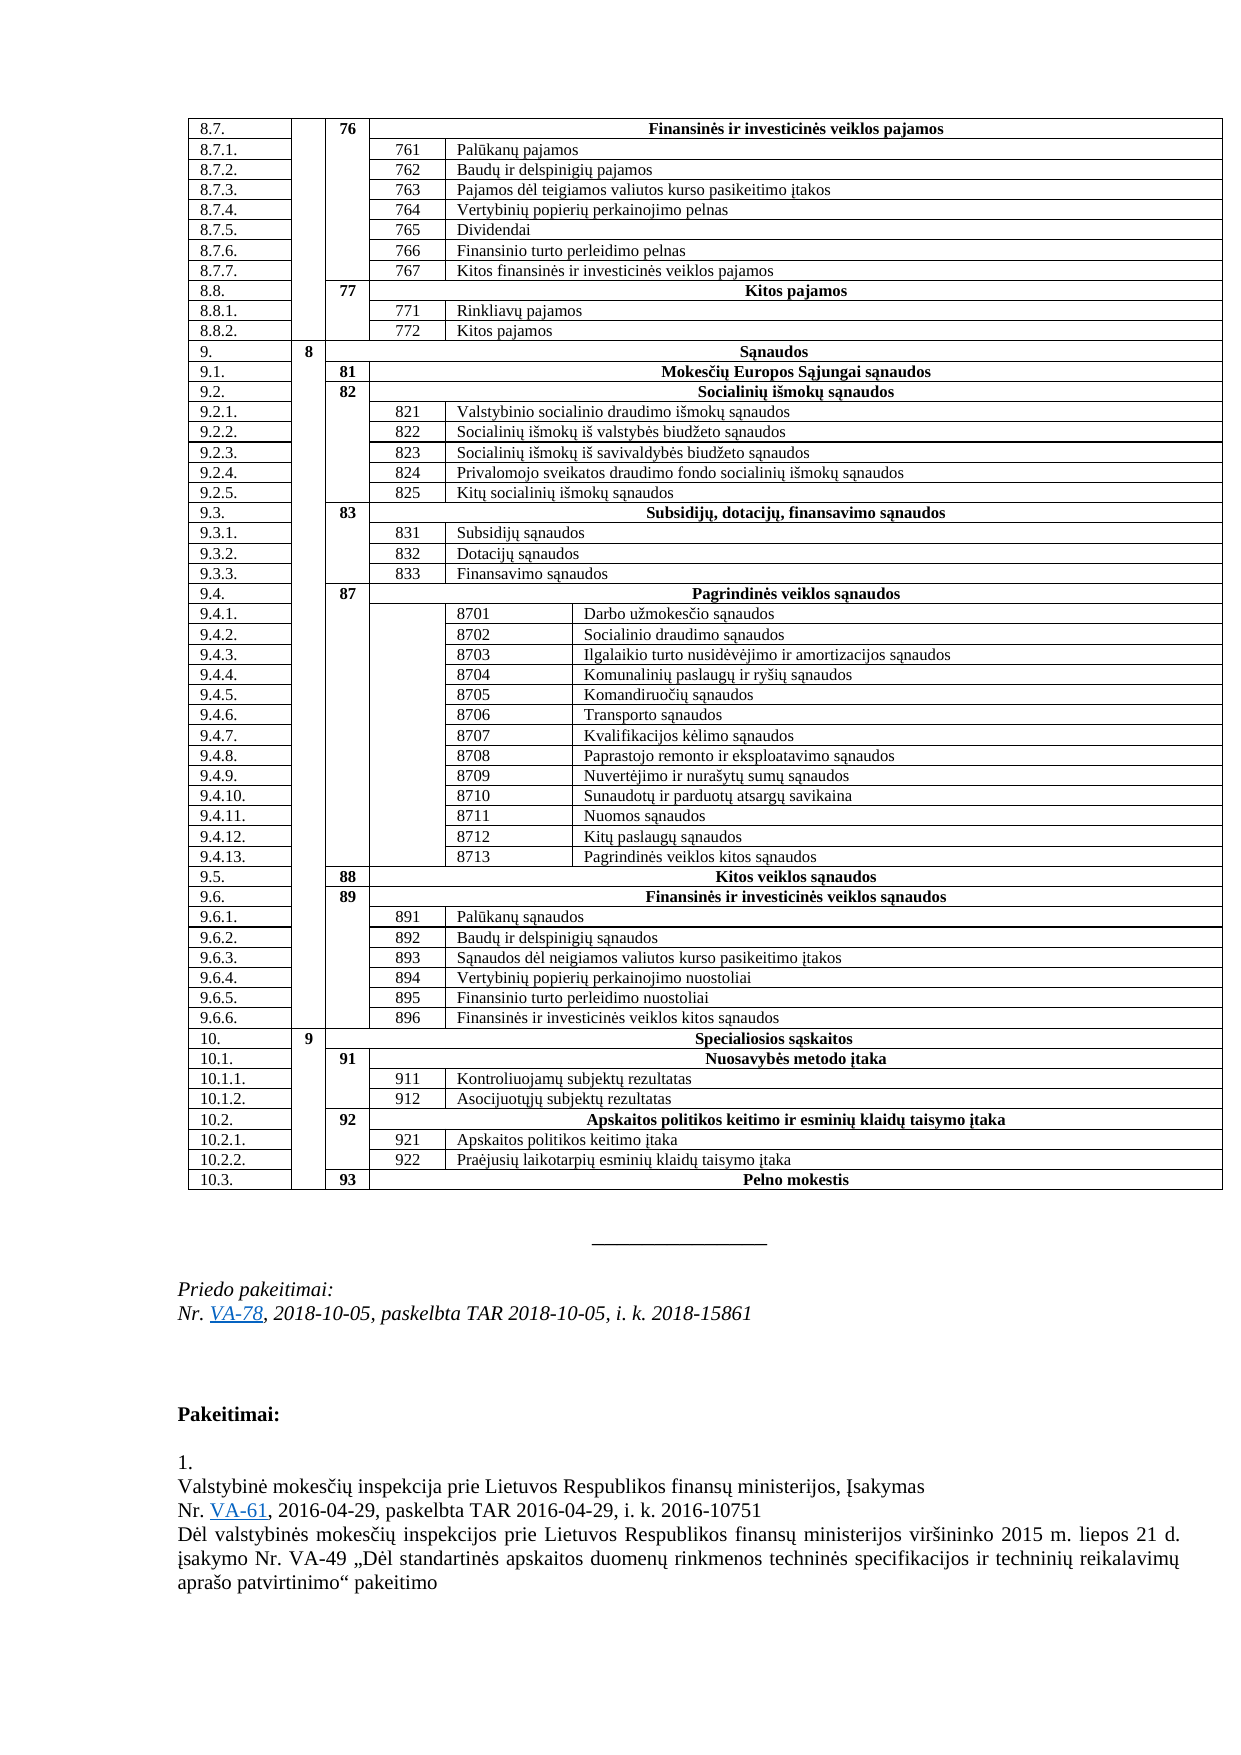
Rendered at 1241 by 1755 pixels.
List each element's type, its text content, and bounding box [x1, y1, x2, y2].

table_cell Kontroliuojamų subjektų rezultatas [446, 1069, 1222, 1088]
table_cell 9.4.9. [189, 766, 291, 785]
table_cell 8.7.3. [189, 180, 291, 199]
table_cell 76 [326, 119, 369, 280]
table_cell 821 [370, 402, 445, 421]
table_cell 772 [370, 321, 445, 340]
table_cell 10.1.2. [189, 1089, 291, 1108]
table_cell Subsidijų, dotacijų, finansavimo sąnaudos [370, 503, 1222, 522]
table_cell 8707 [446, 725, 572, 744]
table_cell 761 [370, 139, 445, 158]
text Priedo pakeitimai: [177, 1276, 1181, 1301]
table_cell 9. [189, 341, 291, 361]
table_cell 87 [326, 584, 369, 866]
table_cell 9.4.5. [189, 685, 291, 704]
table_cell 8.7.2. [189, 160, 291, 179]
table_cell Palūkanų pajamos [446, 139, 1222, 158]
table_cell 10.1.1. [189, 1069, 291, 1088]
table_cell 8704 [446, 665, 572, 684]
table_cell Darbo užmokesčio sąnaudos [573, 604, 1222, 623]
table_cell Specialiosios sąskaitos [326, 1029, 1222, 1048]
table_cell Praėjusių laikotarpių esminių klaidų taisymo įtaka [446, 1150, 1222, 1169]
table_cell Finansinės ir investicinės veiklos pajamos [370, 119, 1222, 138]
text Nr. VA-61, 2016-04-29, paskelbta TAR 2016-04-29, i. k. 2016-10751 [177, 1498, 1181, 1522]
table_cell 922 [370, 1150, 445, 1169]
text 1. [177, 1449, 1181, 1474]
table_cell 93 [326, 1170, 369, 1189]
text Pakeitimai: [177, 1401, 1181, 1426]
table_cell 9.4.10. [189, 786, 291, 805]
table_cell 9.3. [189, 503, 291, 522]
table_cell 10. [189, 1029, 291, 1048]
table_cell Nuosavybės metodo įtaka [370, 1049, 1222, 1068]
table_cell 822 [370, 422, 445, 441]
table_cell Apskaitos politikos keitimo įtaka [446, 1130, 1222, 1149]
table_cell 771 [370, 301, 445, 320]
text Valstybinė mokesčių inspekcija prie Lietuvos Respublikos finansų ministerijos, Įsakymas [177, 1474, 1181, 1498]
table_cell Vertybinių popierių perkainojimo nuostoliai [446, 968, 1222, 987]
table_cell 83 [326, 503, 369, 583]
table_cell 8 [292, 341, 325, 1027]
text ______________ [177, 1219, 1181, 1248]
table_cell 9.4.2. [189, 624, 291, 643]
table_cell Sąnaudos [326, 341, 1222, 361]
table_cell 91 [326, 1049, 369, 1108]
table_cell 9.6. [189, 887, 291, 906]
table_cell 9.4.12. [189, 826, 291, 846]
table_cell Ilgalaikio turto nusidėvėjimo ir amortizacijos sąnaudos [573, 645, 1222, 664]
table_cell 8701 [446, 604, 572, 623]
table_cell 8709 [446, 766, 572, 785]
table_cell 9.4.8. [189, 746, 291, 765]
table_cell 831 [370, 523, 445, 542]
table_cell 8.7.6. [189, 240, 291, 259]
table_cell Kitų socialinių išmokų sąnaudos [446, 483, 1222, 502]
table_cell Finansavimo sąnaudos [446, 564, 1222, 583]
table_cell 9.2.2. [189, 422, 291, 441]
table_cell Nuvertėjimo ir nurašytų sumų sąnaudos [573, 766, 1222, 785]
table_cell Kitos pajamos [370, 281, 1222, 300]
table_cell Nuomos sąnaudos [573, 806, 1222, 825]
table_cell Finansinės ir investicinės veiklos kitos sąnaudos [446, 1008, 1222, 1027]
table_cell 9.2.4. [189, 463, 291, 482]
table_cell 891 [370, 907, 445, 926]
table_cell Apskaitos politikos keitimo ir esminių klaidų taisymo įtaka [370, 1109, 1222, 1128]
table_cell Paprastojo remonto ir eksploatavimo sąnaudos [573, 746, 1222, 765]
table_cell 8.7.5. [189, 220, 291, 239]
table_cell 9.6.3. [189, 948, 291, 967]
table_cell 8.8. [189, 281, 291, 300]
table_cell Privalomojo sveikatos draudimo fondo socialinių išmokų sąnaudos [446, 463, 1222, 482]
table_cell [370, 604, 445, 866]
table_cell 921 [370, 1130, 445, 1149]
table_cell Dividendai [446, 220, 1222, 239]
table_cell 8.8.2. [189, 321, 291, 340]
table_cell 9.3.1. [189, 523, 291, 542]
table_cell 9.4.4. [189, 665, 291, 684]
table_cell 9 [292, 1029, 325, 1189]
table_cell 9.6.5. [189, 988, 291, 1007]
table_cell Mokesčių Europos Sąjungai sąnaudos [370, 362, 1222, 381]
table_cell Pagrindinės veiklos sąnaudos [370, 584, 1222, 603]
table_cell Kvalifikacijos kėlimo sąnaudos [573, 725, 1222, 744]
table_cell 88 [326, 867, 369, 886]
table_cell Kitų paslaugų sąnaudos [573, 826, 1222, 846]
table_cell 9.2.5. [189, 483, 291, 502]
table_cell 8706 [446, 705, 572, 724]
table_cell Komunalinių paslaugų ir ryšių sąnaudos [573, 665, 1222, 684]
table_cell 763 [370, 180, 445, 199]
text Nr. VA-78, 2018-10-05, paskelbta TAR 2018-10-05, i. k. 2018-15861 [177, 1301, 1181, 1324]
table_cell 9.1. [189, 362, 291, 381]
table_cell 9.2.1. [189, 402, 291, 421]
table_cell 9.4.6. [189, 705, 291, 724]
table_cell 9.6.6. [189, 1008, 291, 1027]
table_cell 9.5. [189, 867, 291, 886]
table_cell Rinkliavų pajamos [446, 301, 1222, 320]
table_cell Vertybinių popierių perkainojimo pelnas [446, 200, 1222, 219]
table_cell 832 [370, 544, 445, 563]
table_cell 8.7.7. [189, 261, 291, 280]
table_cell 912 [370, 1089, 445, 1108]
table_cell 9.6.2. [189, 928, 291, 947]
table_cell Pelno mokestis [370, 1170, 1222, 1189]
table_cell Pajamos dėl teigiamos valiutos kurso pasikeitimo įtakos [446, 180, 1222, 199]
table_cell Socialinių išmokų iš valstybės biudžeto sąnaudos [446, 422, 1222, 441]
table_cell 893 [370, 948, 445, 967]
table_cell 8713 [446, 847, 572, 866]
table_cell Kitos veiklos sąnaudos [370, 867, 1222, 886]
table_cell 894 [370, 968, 445, 987]
table_cell Sąnaudos dėl neigiamos valiutos kurso pasikeitimo įtakos [446, 948, 1222, 967]
table_cell 895 [370, 988, 445, 1007]
table_cell Valstybinio socialinio draudimo išmokų sąnaudos [446, 402, 1222, 421]
table_cell 81 [326, 362, 369, 381]
table_cell 77 [326, 281, 369, 340]
table_cell 764 [370, 200, 445, 219]
table_cell 8.8.1. [189, 301, 291, 320]
table_cell 10.2.1. [189, 1130, 291, 1149]
table_cell 8702 [446, 624, 572, 643]
table_cell Subsidijų sąnaudos [446, 523, 1222, 542]
table_cell 767 [370, 261, 445, 280]
table_cell 824 [370, 463, 445, 482]
table_cell 9.6.4. [189, 968, 291, 987]
table_cell 9.6.1. [189, 907, 291, 926]
table_cell Komandiruočių sąnaudos [573, 685, 1222, 704]
table_cell Socialinių išmokų sąnaudos [370, 382, 1222, 401]
table_cell 89 [326, 887, 369, 1027]
table_cell 762 [370, 160, 445, 179]
table_cell Dotacijų sąnaudos [446, 544, 1222, 563]
table_cell 8711 [446, 806, 572, 825]
table_cell 765 [370, 220, 445, 239]
table_cell 823 [370, 443, 445, 462]
table_cell Socialinių išmokų iš savivaldybės biudžeto sąnaudos [446, 443, 1222, 462]
table_cell Transporto sąnaudos [573, 705, 1222, 724]
table_cell 892 [370, 928, 445, 947]
table_cell Finansinės ir investicinės veiklos sąnaudos [370, 887, 1222, 906]
table_cell 911 [370, 1069, 445, 1088]
table_cell 9.4.11. [189, 806, 291, 825]
table_cell Finansinio turto perleidimo pelnas [446, 240, 1222, 259]
table_cell 9.2. [189, 382, 291, 401]
table_cell 10.1. [189, 1049, 291, 1068]
table_cell 9.3.2. [189, 544, 291, 563]
table_cell 8.7. [189, 119, 291, 138]
table_cell 9.2.3. [189, 443, 291, 462]
table_cell 8.7.4. [189, 200, 291, 219]
table_cell 9.4. [189, 584, 291, 603]
table_cell 82 [326, 382, 369, 502]
table_cell 9.4.3. [189, 645, 291, 664]
table_cell 9.4.1. [189, 604, 291, 623]
table_cell 825 [370, 483, 445, 502]
table_cell Baudų ir delspinigių pajamos [446, 160, 1222, 179]
table_cell Kitos pajamos [446, 321, 1222, 340]
table_cell Finansinio turto perleidimo nuostoliai [446, 988, 1222, 1007]
table_cell 9.4.13. [189, 847, 291, 866]
table_cell 896 [370, 1008, 445, 1027]
table_cell 9.3.3. [189, 564, 291, 583]
table_cell 766 [370, 240, 445, 259]
table_cell 8712 [446, 826, 572, 846]
table_cell 10.2. [189, 1109, 291, 1128]
table_cell 10.2.2. [189, 1150, 291, 1169]
table_cell 833 [370, 564, 445, 583]
table_cell 8.7.1. [189, 139, 291, 158]
table_cell Kitos finansinės ir investicinės veiklos pajamos [446, 261, 1222, 280]
table_cell 10.3. [189, 1170, 291, 1189]
table_cell Palūkanų sąnaudos [446, 907, 1222, 926]
table_cell [292, 119, 325, 340]
table_cell Pagrindinės veiklos kitos sąnaudos [573, 847, 1222, 866]
table_cell Socialinio draudimo sąnaudos [573, 624, 1222, 643]
table_cell Baudų ir delspinigių sąnaudos [446, 928, 1222, 947]
table_cell 8710 [446, 786, 572, 805]
table_cell 9.4.7. [189, 725, 291, 744]
table_cell 92 [326, 1109, 369, 1169]
text Dėl valstybinės mokesčių inspekcijos prie Lietuvos Respublikos finansų ministerijos viršininko 2015 m. liepos 21 d. įsakymo Nr. VA-49 „Dėl standartinės apskaitos duomenų rinkmenos techninės specifikacijos ir techninių reikalavimų aprašo patvirtinimo“ pakeitimo [177, 1522, 1181, 1594]
table_cell 8705 [446, 685, 572, 704]
table_cell Sunaudotų ir parduotų atsargų savikaina [573, 786, 1222, 805]
table_cell 8703 [446, 645, 572, 664]
table_cell Asocijuotųjų subjektų rezultatas [446, 1089, 1222, 1108]
table_cell 8708 [446, 746, 572, 765]
